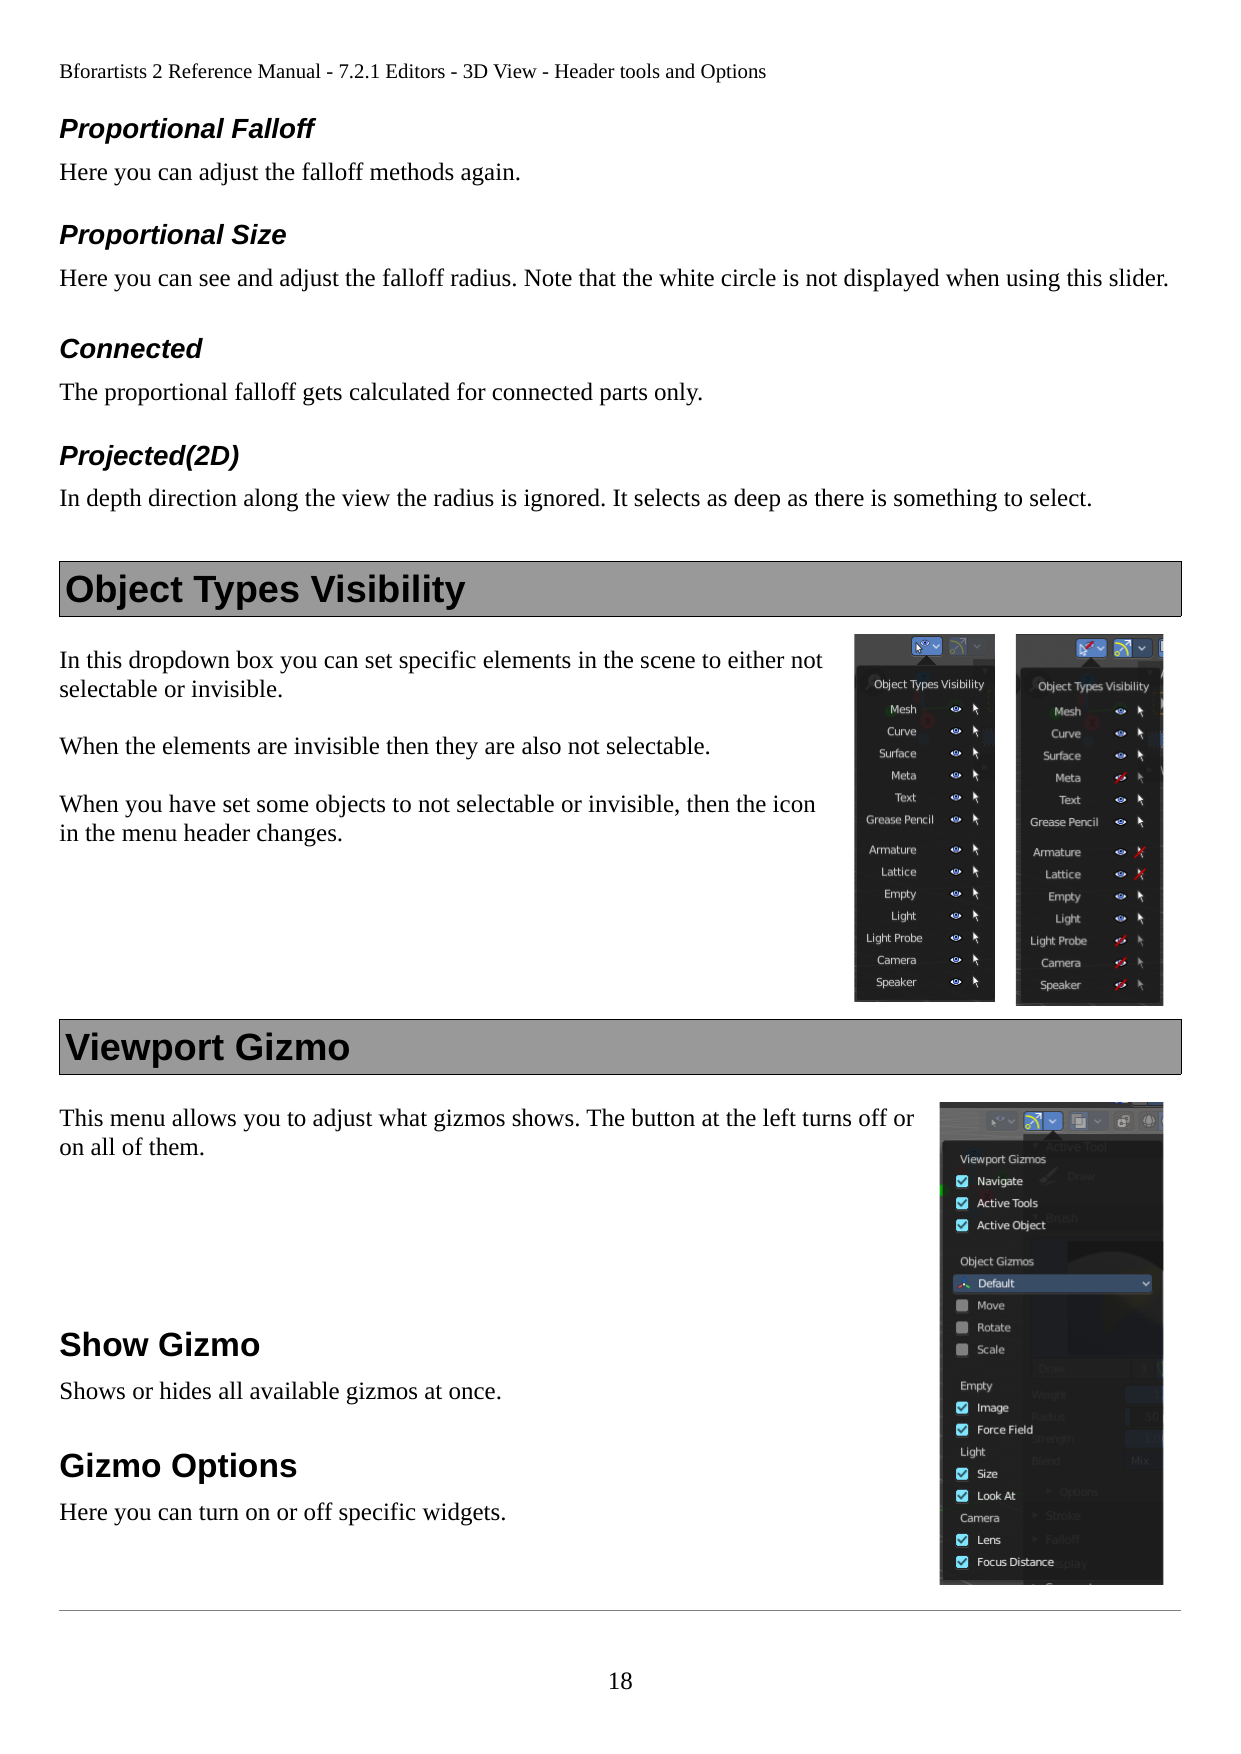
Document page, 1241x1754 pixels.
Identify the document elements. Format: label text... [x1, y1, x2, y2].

table_header Viewport Gizmo [60, 1020, 1181, 1074]
picture [854, 634, 995, 1002]
subtitle Proportional Size [59, 218, 1181, 250]
text This menu allows you to adjust what gizmos shows. The button at the left turns off or on all of them. [59, 1103, 939, 1160]
text The proportional falloff gets calculated for connected parts only. [59, 377, 1181, 406]
text In this dropdown box you can set specific elements in the scene to either not selectable or invisible. [59, 645, 854, 703]
picture [1015, 634, 1164, 1006]
subtitle Projected(2D) [59, 439, 1181, 471]
table_header Object Types Visibility [60, 562, 1181, 616]
subtitle Gizmo Options [59, 1446, 939, 1485]
subtitle [1164, 1446, 1181, 1485]
subtitle Proportional Falloff [59, 113, 1181, 144]
picture [939, 1102, 1164, 1585]
text When you have set some objects to not selectable or invisible, then the icon in the menu header changes. [59, 789, 854, 846]
text Here you can see and adjust the falloff radius. Note that the white circle is not displayed when using this slider. [59, 263, 1181, 292]
subtitle Connected [59, 333, 1181, 365]
text When the elements are invisible then they are also not selectable. [59, 731, 854, 760]
subtitle Show Gizmo [59, 1325, 939, 1364]
text In depth direction along the view the radius is ignored. It selects as deep as there is something to select. [59, 483, 1181, 512]
text Here you can adjust the falloff methods again. [59, 157, 1181, 186]
text Here you can turn on or off specific widgets. [59, 1497, 939, 1526]
text Shows or hides all available gizmos at once. [59, 1376, 939, 1405]
subtitle [1164, 1325, 1181, 1364]
